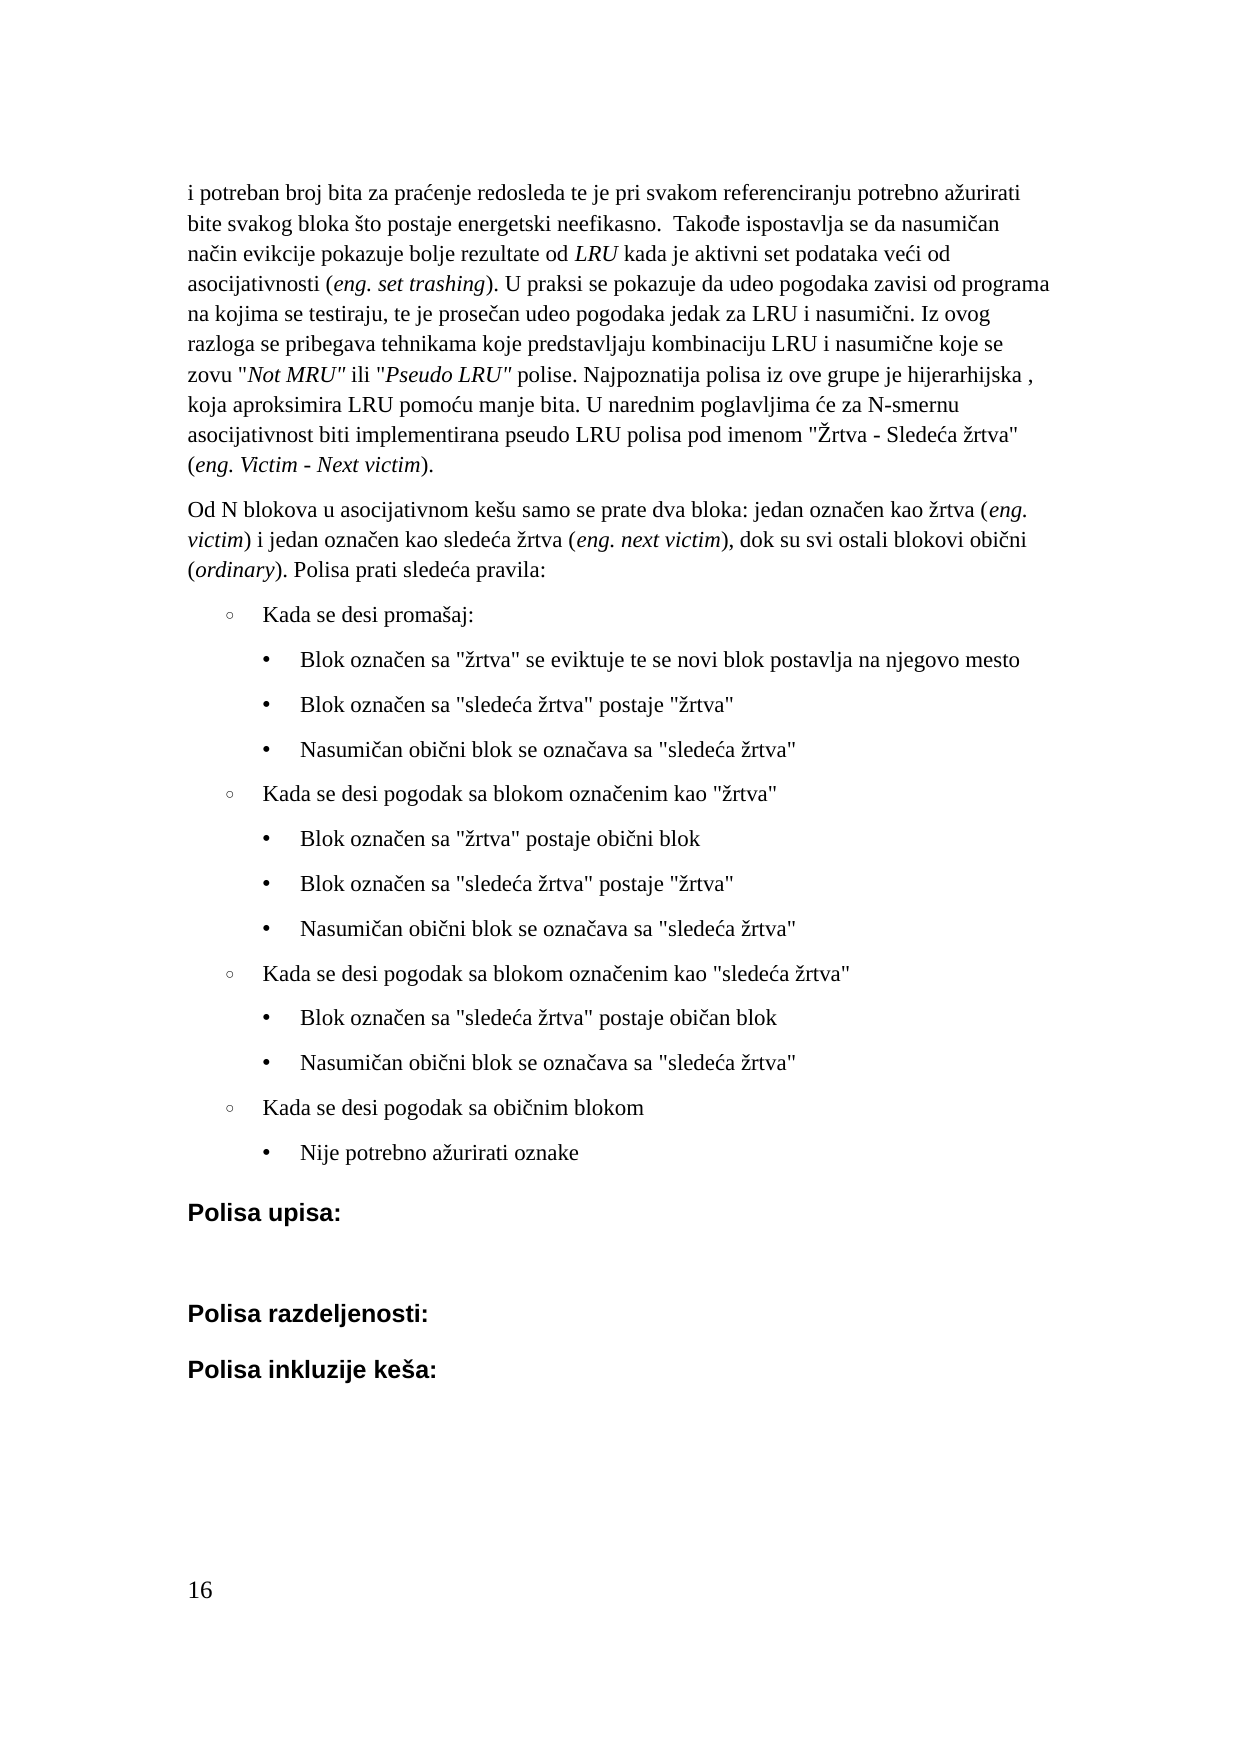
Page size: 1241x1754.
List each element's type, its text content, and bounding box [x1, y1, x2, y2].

list Blok označen sa "sledeća žrtva" postaje "žrtva" [262, 870, 1053, 896]
list Nasumičan obični blok se označava sa "sledeća žrtva" [262, 736, 1053, 762]
subtitle Polisa upisa: [187, 1198, 1053, 1227]
list Blok označen sa "žrtva" postaje obični blok [262, 825, 1053, 852]
list Nije potrebno ažurirati oznake [262, 1139, 1053, 1165]
list Blok označen sa "sledeća žrtva" postaje običan blok [262, 1004, 1053, 1031]
list Kada se desi pogodak sa običnim blokom [225, 1094, 1053, 1120]
list Nasumičan obični blok se označava sa "sledeća žrtva" [262, 915, 1053, 941]
subtitle Polisa razdeljenosti: [187, 1299, 1053, 1328]
list Kada se desi pogodak sa blokom označenim kao "žrtva" [225, 781, 1053, 807]
subtitle Polisa inkluzije keša: [187, 1355, 1053, 1383]
list Nasumičan obični blok se označava sa "sledeća žrtva" [262, 1049, 1053, 1076]
list Blok označen sa "sledeća žrtva" postaje "žrtva" [262, 691, 1053, 717]
list Blok označen sa "žrtva" se eviktuje te se novi blok postavlja na njegovo mesto [262, 646, 1053, 672]
list Kada se desi promašaj: [225, 601, 1053, 628]
text i potreban broj bita za praćenje redosleda te je pri svakom referenciranju potrebno ažurirati bite svakog bloka što postaje energetski neefikasno. Takođe ispostavlja se da nasumičan način evikcije pokazuje bolje rezultate od LRU kada je aktivni set podataka veći od asocijativnosti (eng. set trashing). U praksi se pokazuje da udeo pogodaka zavisi od programa na kojima se testiraju, te je prosečan udeo pogodaka jedak za LRU i nasumični. Iz ovog razloga se pribegava tehnikama koje predstavljaju kombinaciju LRU i nasumične koje se zovu "Not MRU" ili "Pseudo LRU" polise. Najpoznatija polisa iz ove grupe je hijerarhijska , koja aproksimira LRU pomoću manje bita. U narednim poglavljima će za N-smernu asocijativnost biti implementirana pseudo LRU polisa pod imenom "Žrtva - Sledeća žrtva" (eng. Victim - Next victim). [187, 179, 1053, 478]
text Od N blokova u asocijativnom kešu samo se prate dva bloka: jedan označen kao žrtva (eng. victim) i jedan označen kao sledeća žrtva (eng. next victim), dok su svi ostali blokovi obični (ordinary). Polisa prati sledeća pravila: [187, 496, 1053, 583]
list Kada se desi pogodak sa blokom označenim kao "sledeća žrtva" [225, 960, 1053, 986]
